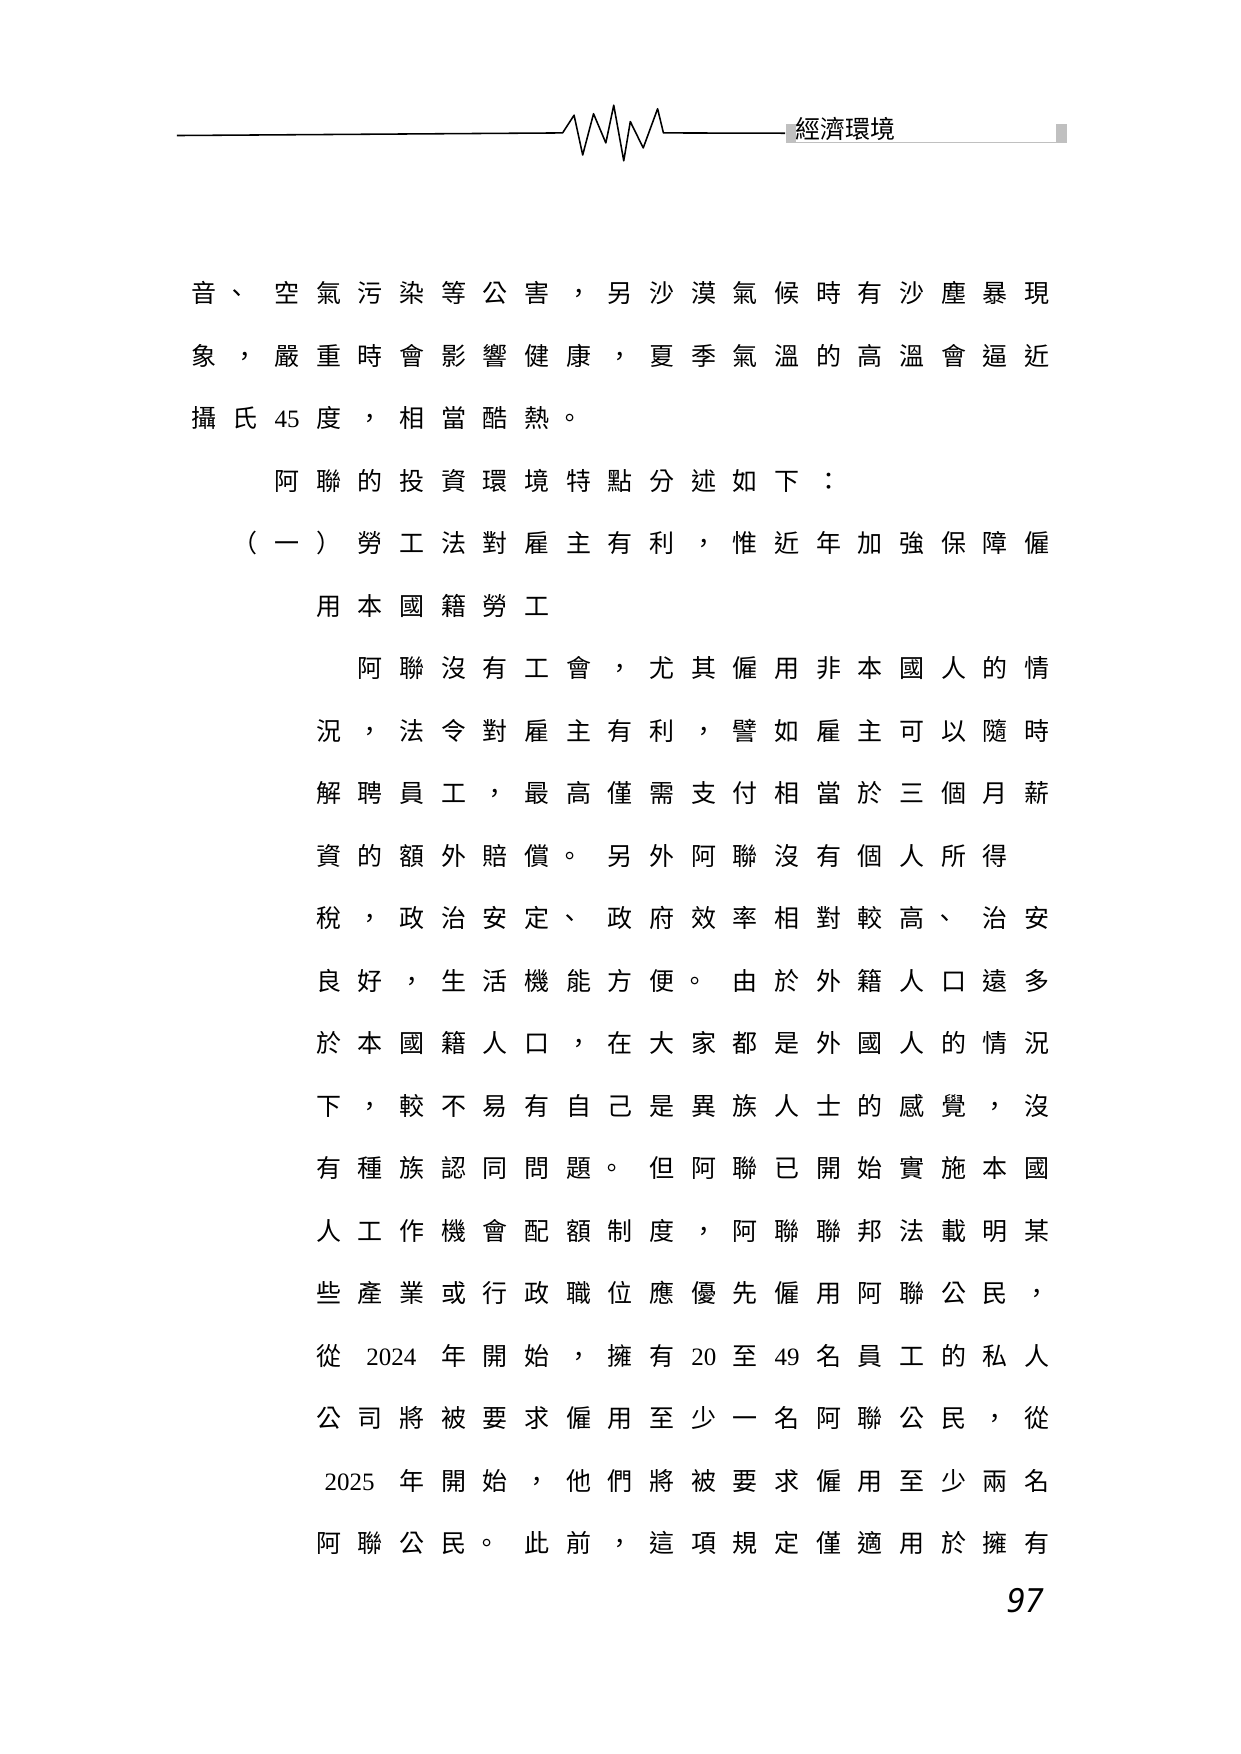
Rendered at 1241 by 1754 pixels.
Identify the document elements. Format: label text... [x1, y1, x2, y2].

text 阿聯的投資環境特點分述如下： [183, 438, 1058, 500]
text 阿聯沒有工會，尤其僱用非本國人的情況，法令對雇主有利，譬如雇主可以隨時解聘員工，最高僅需支付相當於三個月薪資的額外賠償。另外阿聯沒有個人所得稅，政治安定、政府效率相對較高、治安良好，生活機能方便。由於外籍人口遠多於本國籍人口，在大家都是外國人的情況下，較不易有自己是異族人士的感覺，沒有種族認同問題。但阿聯已開始實施本國人工作機會配額制度，阿聯聯邦法載明某些產業或行政職位應優先僱用阿聯公民，從2024年開始，擁有20至49名員工的私人公司將被要求僱用至少一名阿聯公民，從2025年開始，他們將被要求僱用至少兩名阿聯公民。此前，這項規定僅適用於擁有 [281, 625, 1058, 1563]
text （一）勞工法對雇主有利，惟近年加強保障僱用本國籍勞工 [207, 500, 1058, 625]
text 音、空氣污染等公害，另沙漠氣候時有沙塵暴現象，嚴重時會影響健康，夏季氣溫的高溫會逼近攝氏45度，相當酷熱。 [183, 250, 1058, 438]
